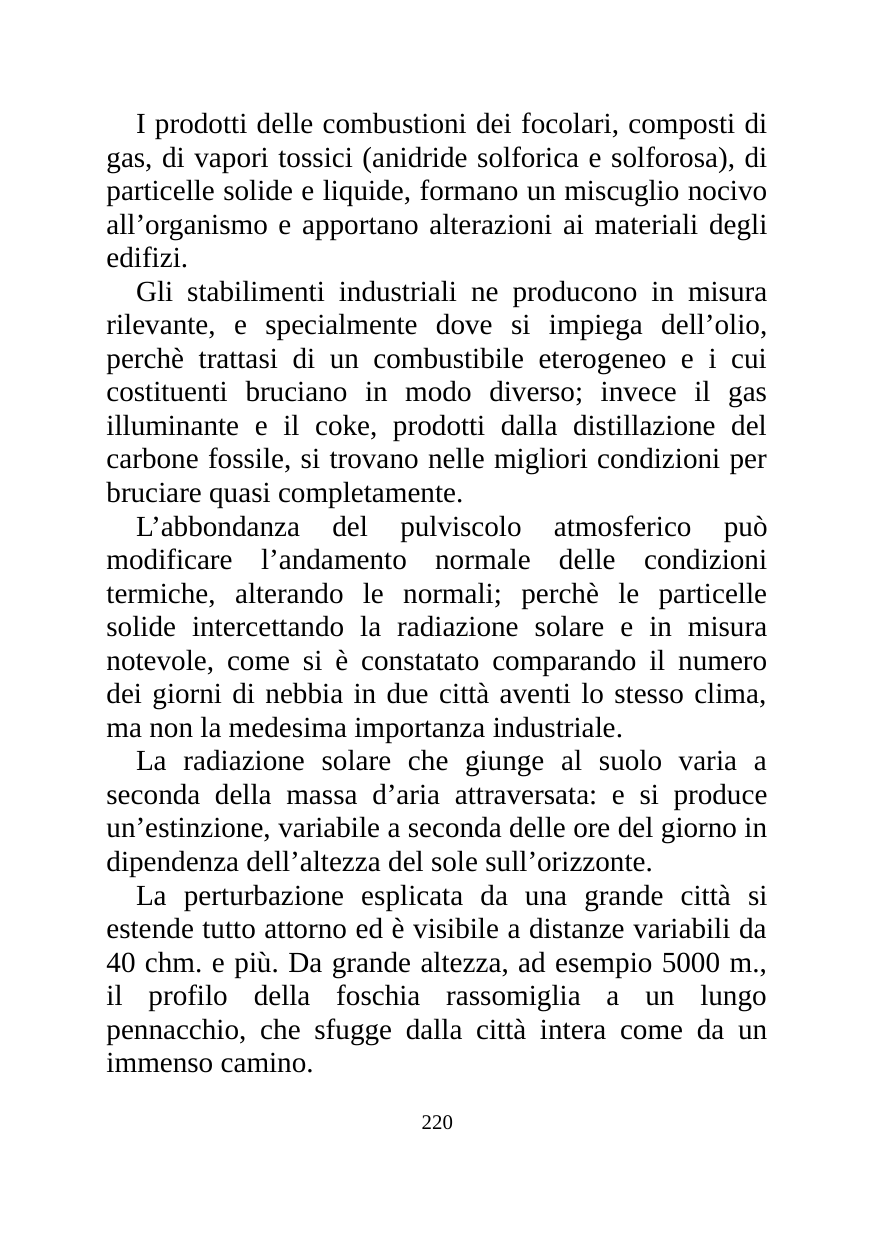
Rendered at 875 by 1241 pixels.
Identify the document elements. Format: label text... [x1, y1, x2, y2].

text L’abbondanza del pulviscolo atmosferico può modificare l’andamento normale delle condizioni termiche, alterando le normali; perchè le particelle solide intercettando la radiazione solare e in misura notevole, come si è constatato comparando il numero dei giorni di nebbia in due città aventi lo stesso clima, ma non la medesima importanza industriale. [106, 509, 768, 743]
text Gli stabilimenti industriali ne producono in misura rilevante, e specialmente dove si impiega dell’olio, perchè trattasi di un combustibile eterogeneo e i cui costituenti bruciano in modo diverso; invece il gas illuminante e il coke, prodotti dalla distillazione del carbone fossile, si trovano nelle migliori condizioni per bruciare quasi completamente. [106, 274, 768, 509]
text La perturbazione esplicata da una grande città si estende tutto attorno ed è visibile a distanze variabili da 40 chm. e più. Da grande altezza, ad esempio 5000 m., il profilo della foschia rassomiglia a un lungo pennacchio, che sfugge dalla città intera come da un immenso camino. [106, 878, 768, 1079]
text I prodotti delle combustioni dei focolari, composti di gas, di vapori tossici (anidride solforica e solforosa), di particelle solide e liquide, formano un miscuglio nocivo all’organismo e apportano alterazioni ai materiali degli edifizi. [106, 106, 768, 274]
text La radiazione solare che giunge al suolo varia a seconda della massa d’aria attraversata: e si produce un’estinzione, variabile a seconda delle ore del giorno in dipendenza dell’altezza del sole sull’orizzonte. [106, 743, 768, 878]
